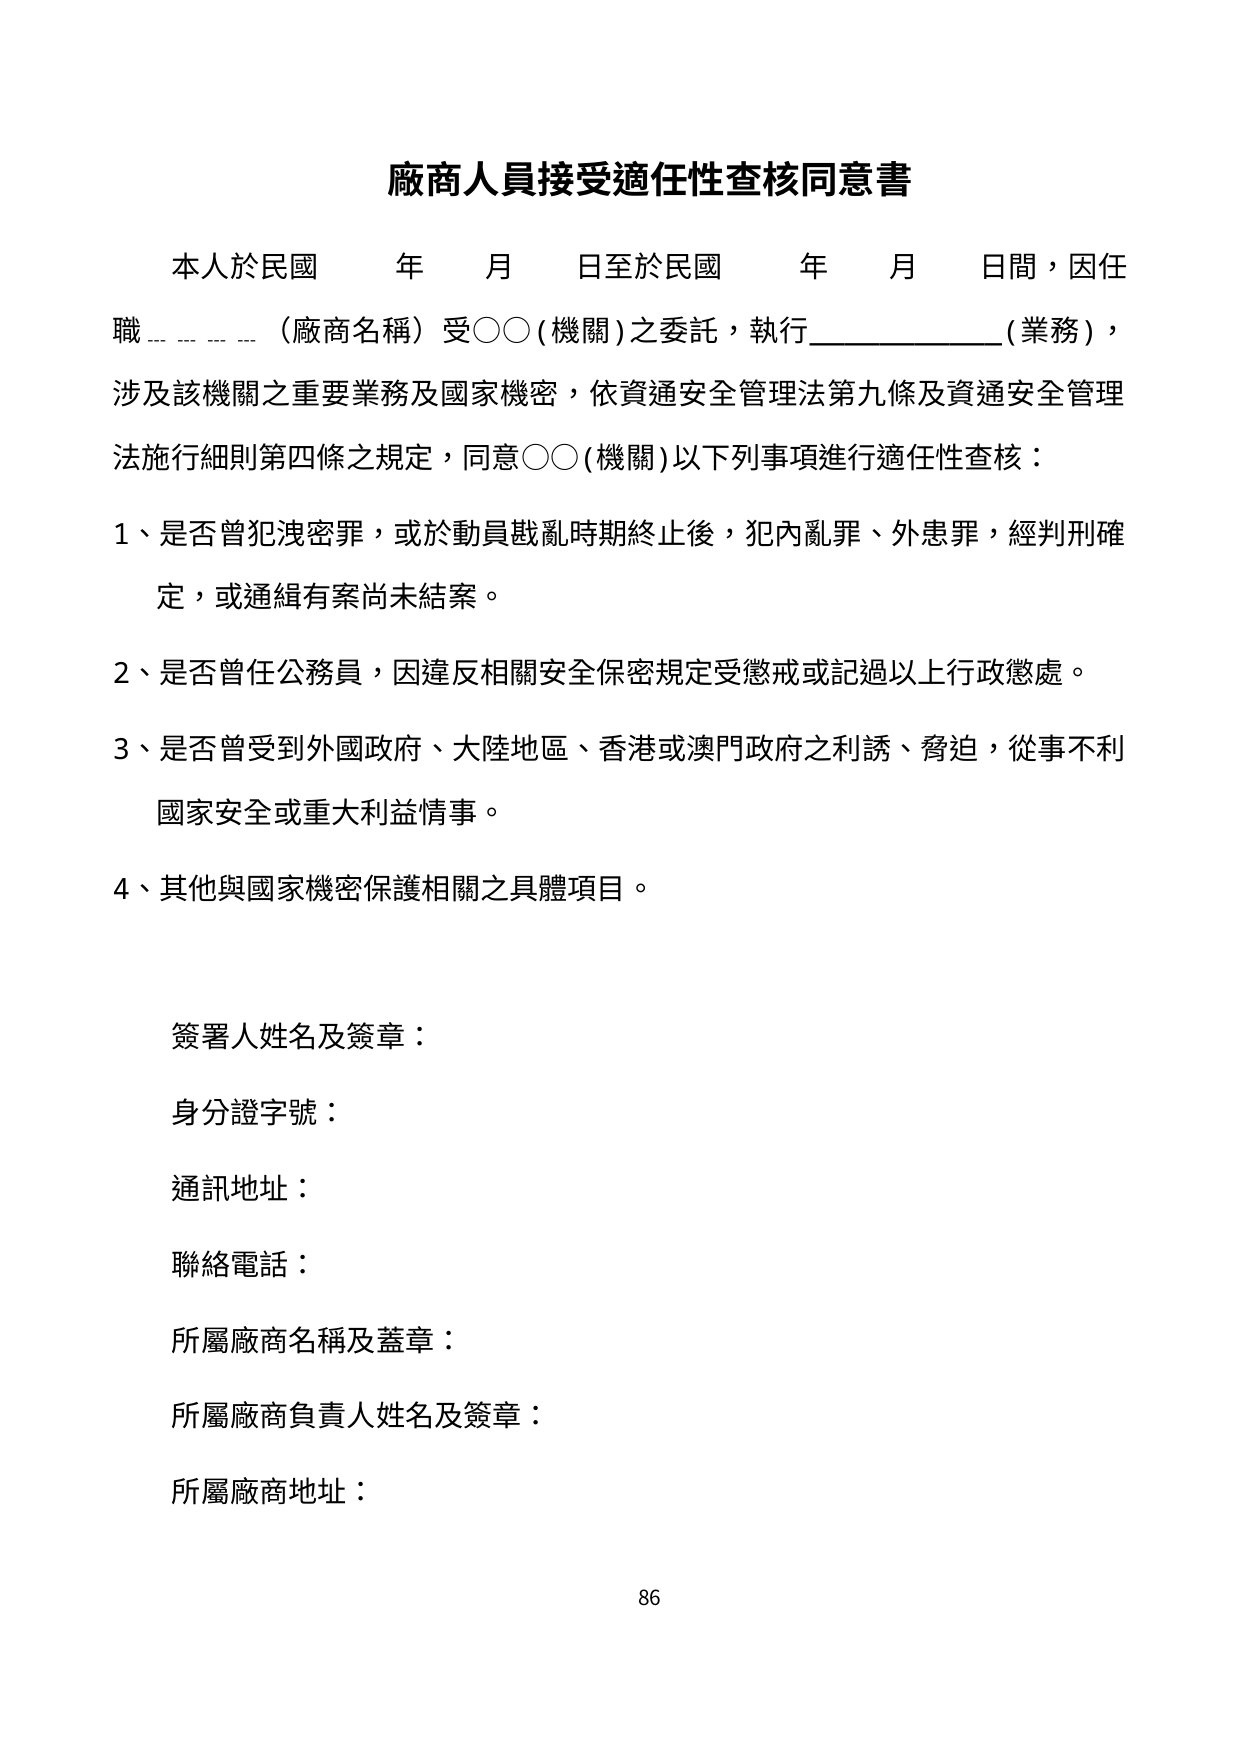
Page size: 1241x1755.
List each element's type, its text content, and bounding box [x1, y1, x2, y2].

text 身分證字號： [112, 1089, 1128, 1132]
text 聯絡電話： [112, 1241, 1128, 1283]
text 3、是否曾受到外國政府、大陸地區、香港或澳門政府之利誘、脅迫，從事不利國家安全或重大利益情事。 [112, 726, 1128, 832]
text 所屬廠商名稱及蓋章： [112, 1317, 1128, 1359]
text 通訊地址： [112, 1165, 1128, 1207]
text 2、是否曾任公務員，因違反相關安全保密規定受懲戒或記過以上行政懲處。 [112, 650, 1128, 692]
text 1、是否曾犯洩密罪，或於動員戡亂時期終止後，犯內亂罪、外患罪，經判刑確定，或通緝有案尚未結案。 [112, 510, 1128, 616]
text 4、其他與國家機密保護相關之具體項目。 [112, 865, 1128, 908]
text 所屬廠商地址： [112, 1469, 1128, 1511]
text 簽署人姓名及簽章： [112, 1013, 1128, 1056]
text 本人於民國 年 月 日至於民國 年 月 日間，因任職﹍﹍﹍﹍（廠商名稱）受○○(機關)之委託，執行___________(業務)，涉及該機關之重要業務及國家機密，依資通安全管理法第九條及資通安全管理法施行細則第四條之規定，同意○○(機關)以下列事項進行適任性查核： [112, 244, 1128, 477]
text 廠商人員接受適任性查核同意書 [112, 150, 1128, 204]
text 所屬廠商負責人姓名及簽章： [112, 1393, 1128, 1435]
